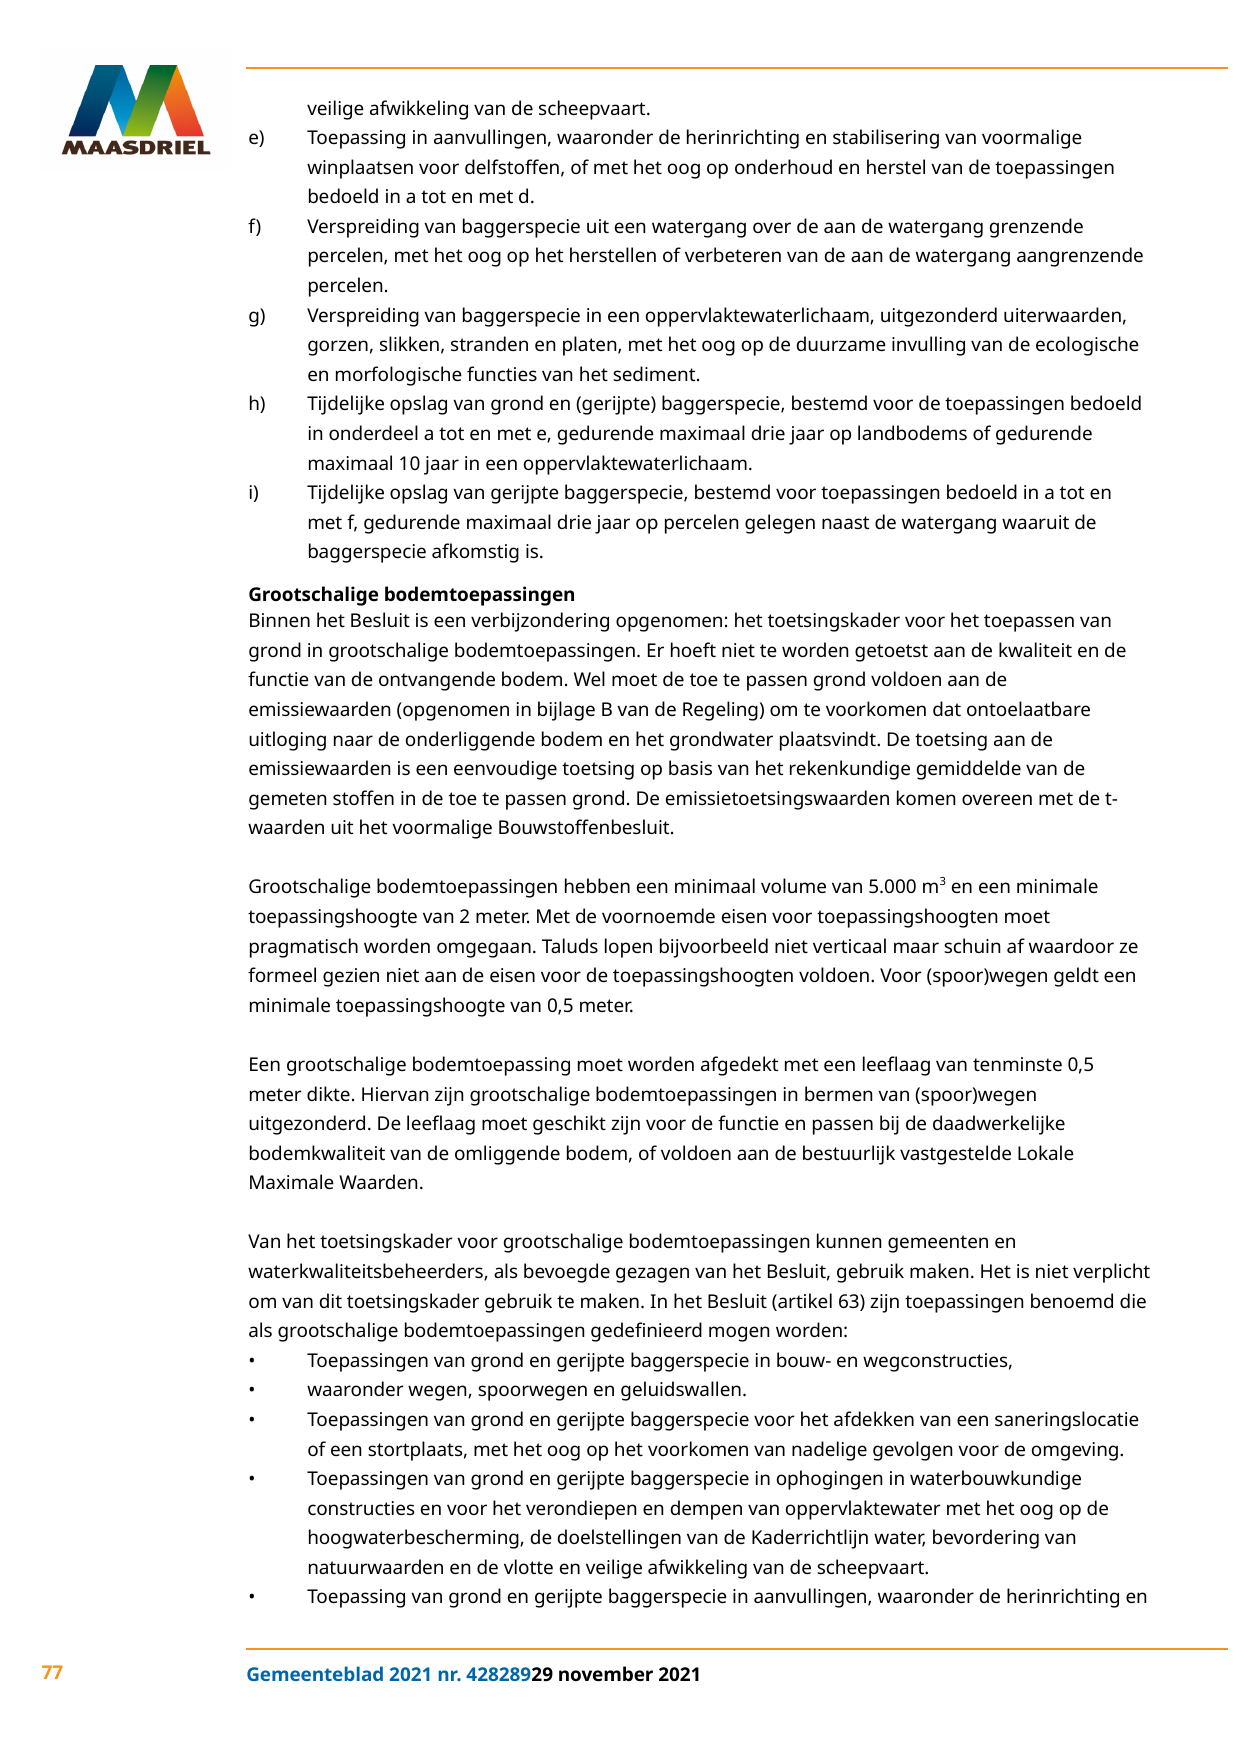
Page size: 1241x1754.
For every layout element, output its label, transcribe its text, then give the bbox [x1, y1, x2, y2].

list veilige afwikkeling van de scheepvaart. [248, 95, 1152, 121]
list Tijdelijke opslag van gerijpte baggerspecie, bestemd voor toepassingen bedoeld in a tot en met f, gedurende maximaal drie jaar op percelen gelegen naast de watergang waaruit de baggerspecie afkomstig is. [248, 479, 1152, 564]
picture [41, 47, 231, 172]
list Verspreiding van baggerspecie uit een watergang over de aan de watergang grenzende percelen, met het oog op het herstellen of verbeteren van de aan de watergang aangrenzende percelen. [248, 213, 1152, 298]
text Binnen het Besluit is een verbijzondering opgenomen: het toetsingskader voor het toepassen van grond in grootschalige bodemtoepassingen. Er hoeft niet te worden getoetst aan de kwaliteit en de functie van de ontvangende bodem. Wel moet de toe te passen grond voldoen aan de emissiewaarden (opgenomen in bijlage B van de Regeling) om te voorkomen dat ontoelaatbare uitloging naar de onderliggende bodem en het grondwater plaatsvindt. De toetsing aan de emissiewaarden is een eenvoudige toetsing op basis van het rekenkundige gemiddelde van de gemeten stoffen in de toe te passen grond. De emissietoetsingswaarden komen overeen met de t-waarden uit het voormalige Bouwstoffenbesluit. [248, 607, 1152, 840]
list Tijdelijke opslag van grond en (gerijpte) baggerspecie, bestemd voor de toepassingen bedoeld in onderdeel a tot en met e, gedurende maximaal drie jaar op landbodems of gedurende maximaal 10 jaar in een oppervlaktewaterlichaam. [248, 391, 1152, 476]
list waaronder wegen, spoorwegen en geluidswallen. [248, 1377, 1152, 1402]
text Grootschalige bodemtoepassingen [248, 582, 1152, 607]
text Een grootschalige bodemtoepassing moet worden afgedekt met een leeflaag van tenminste 0,5 meter dikte. Hiervan zijn grootschalige bodemtoepassingen in bermen van (spoor)wegen uitgezonderd. De leeflaag moet geschikt zijn voor de functie en passen bij de daadwerkelijke bodemkwaliteit van de omliggende bodem, of voldoen aan de bestuurlijk vastgestelde Lokale Maximale Waarden. [248, 1051, 1152, 1195]
list Toepassingen van grond en gerijpte baggerspecie voor het afdekken van een saneringslocatie of een stortplaats, met het oog op het voorkomen van nadelige gevolgen voor de omgeving. [248, 1406, 1152, 1461]
list Toepassing van grond en gerijpte baggerspecie in aanvullingen, waaronder de herinrichting en [248, 1584, 1152, 1609]
text Van het toetsingskader voor grootschalige bodemtoepassingen kunnen gemeenten en waterkwaliteitsbeheerders, als bevoegde gezagen van het Besluit, gebruik maken. Het is niet verplicht om van dit toetsingskader gebruik te maken. In het Besluit (artikel 63) zijn toepassingen benoemd die als grootschalige bodemtoepassingen gedefinieerd mogen worden: [248, 1229, 1152, 1343]
list Toepassingen van grond en gerijpte baggerspecie in ophogingen in waterbouwkundige constructies en voor het verondiepen en dempen van oppervlaktewater met het oog op de hoogwaterbescherming, de doelstellingen van de Kaderrichtlijn water, bevordering van natuurwaarden en de vlotte en veilige afwikkeling van de scheepvaart. [248, 1465, 1152, 1580]
list Verspreiding van baggerspecie in een oppervlaktewaterlichaam, uitgezonderd uiterwaarden, gorzen, slikken, stranden en platen, met het oog op de duurzame invulling van de ecologische en morfologische functies van het sediment. [248, 302, 1152, 387]
text Grootschalige bodemtoepassingen hebben een minimaal volume van 5.000 m3 en een minimale toepassingshoogte van 2 meter. Met de voornoemde eisen voor toepassingshoogten moet pragmatisch worden omgegaan. Taluds lopen bijvoorbeeld niet verticaal maar schuin af waardoor ze formeel gezien niet aan de eisen voor de toepassingshoogten voldoen. Voor (spoor)wegen geldt een minimale toepassingshoogte van 0,5 meter. [248, 874, 1152, 1018]
list Toepassingen van grond en gerijpte baggerspecie in bouw- en wegconstructies, [248, 1347, 1152, 1373]
list Toepassing in aanvullingen, waaronder de herinrichting en stabilisering van voormalige winplaatsen voor delfstoffen, of met het oog op onderhoud en herstel van de toepassingen bedoeld in a tot en met d. [248, 124, 1152, 209]
